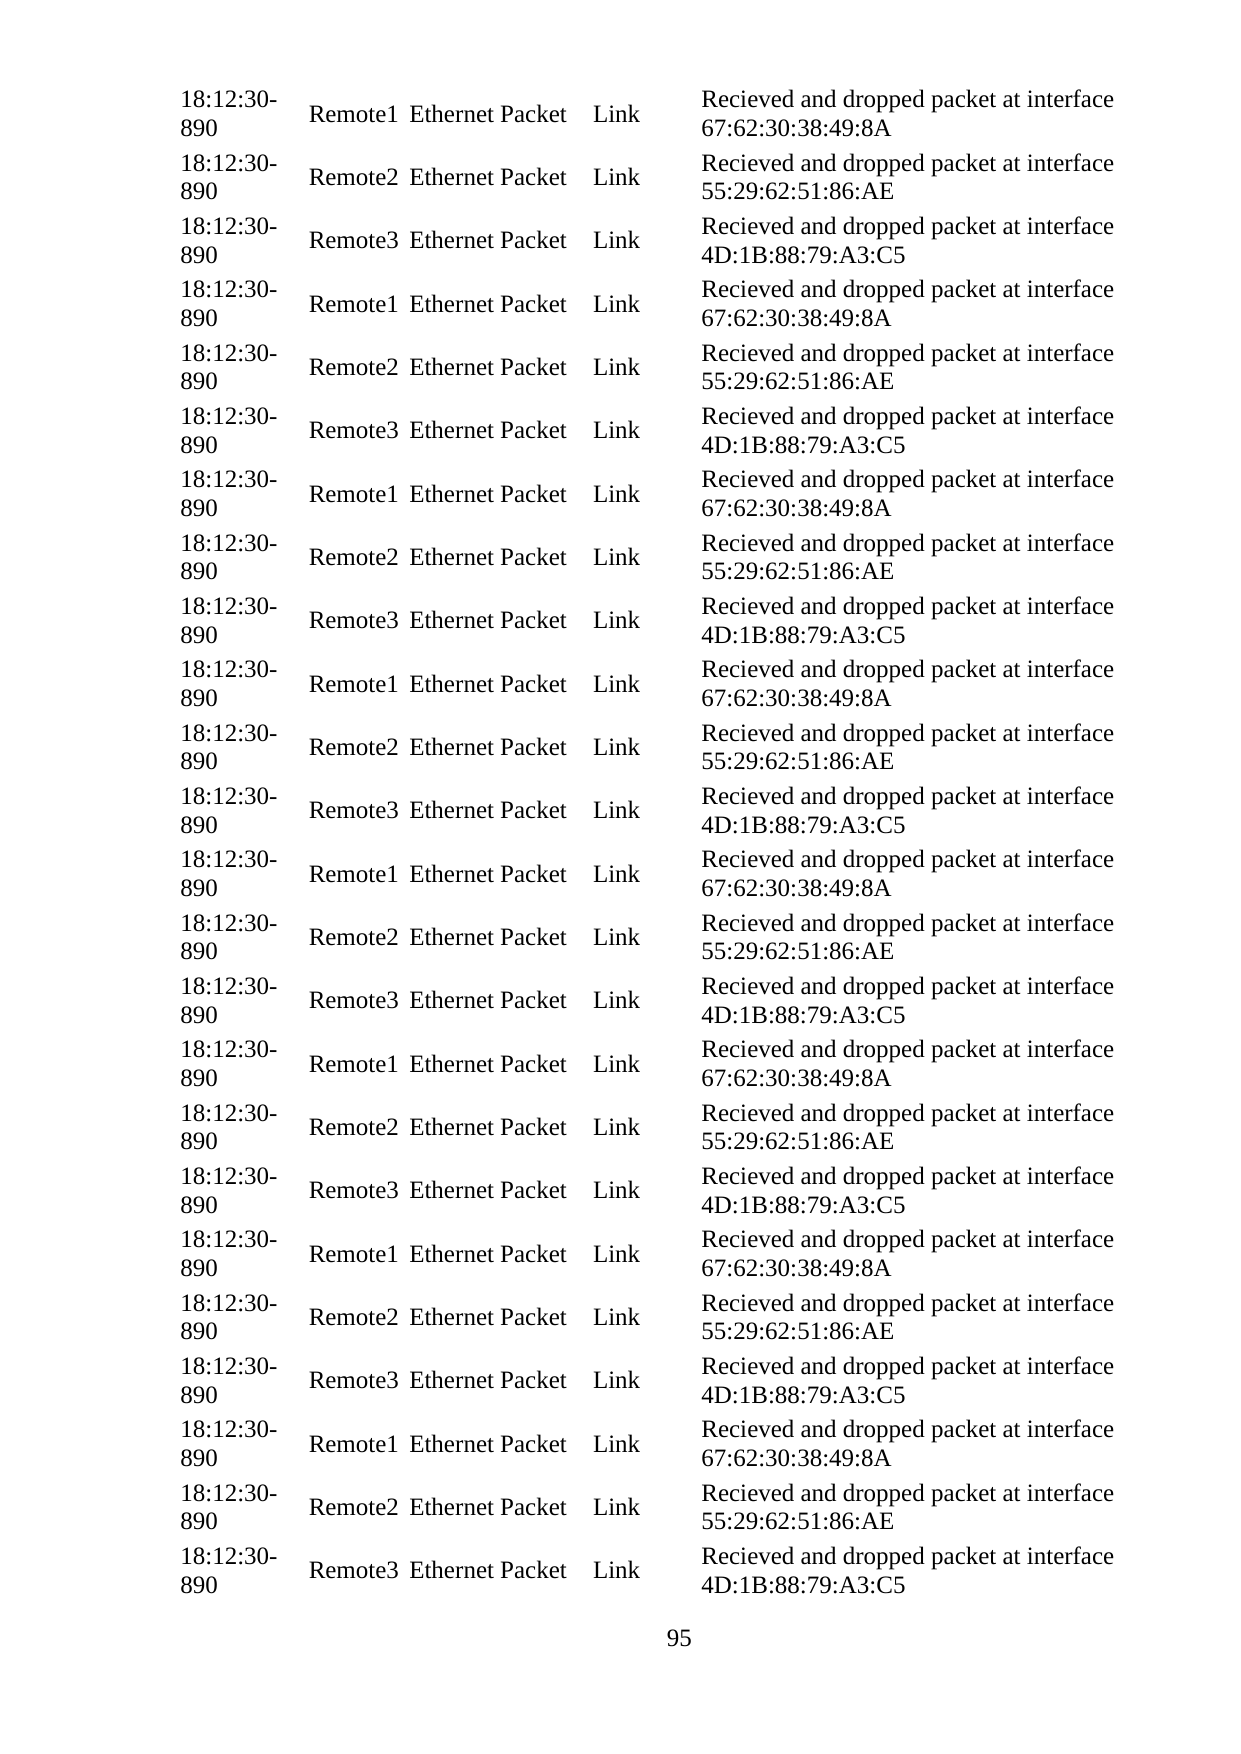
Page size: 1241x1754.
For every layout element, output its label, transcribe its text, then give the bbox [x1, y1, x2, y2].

table_cell 18:12:30-890 [177, 841, 306, 905]
table_cell 18:12:30-890 [177, 1095, 306, 1158]
table_cell Remote2 [306, 335, 406, 398]
table_cell Ethernet Packet [406, 208, 590, 271]
table_cell Recieved and dropped packet at interface 55:29:62:51:86:AE [698, 335, 1181, 398]
table_cell Recieved and dropped packet at interface 67:62:30:38:49:8A [698, 271, 1181, 335]
table_cell Remote2 [306, 145, 406, 208]
table_cell Ethernet Packet [406, 271, 590, 335]
table_cell 18:12:30-890 [177, 1475, 306, 1538]
table_cell Link [590, 1221, 698, 1285]
table_cell Recieved and dropped packet at interface 4D:1B:88:79:A3:C5 [698, 778, 1181, 841]
table_cell Recieved and dropped packet at interface 67:62:30:38:49:8A [698, 1411, 1181, 1475]
table_cell Ethernet Packet [406, 778, 590, 841]
table_cell 18:12:30-890 [177, 1031, 306, 1095]
table_cell Link [590, 1475, 698, 1538]
table_cell Remote3 [306, 588, 406, 651]
table_cell Ethernet Packet [406, 651, 590, 715]
table_cell Ethernet Packet [406, 335, 590, 398]
table_cell Recieved and dropped packet at interface 4D:1B:88:79:A3:C5 [698, 1158, 1181, 1221]
table_cell 18:12:30-890 [177, 271, 306, 335]
table_cell Link [590, 335, 698, 398]
table_cell Recieved and dropped packet at interface 67:62:30:38:49:8A [698, 1221, 1181, 1285]
table_cell 18:12:30-890 [177, 1158, 306, 1221]
table_cell 18:12:30-890 [177, 1285, 306, 1348]
table_cell Remote1 [306, 1221, 406, 1285]
table_cell Link [590, 1285, 698, 1348]
table_cell Ethernet Packet [406, 715, 590, 778]
table_cell Recieved and dropped packet at interface 67:62:30:38:49:8A [698, 461, 1181, 525]
table_cell Remote2 [306, 1475, 406, 1538]
table_cell Link [590, 271, 698, 335]
table_cell Ethernet Packet [406, 1158, 590, 1221]
table_cell Link [590, 81, 698, 145]
table_cell Link [590, 1411, 698, 1475]
table_cell Ethernet Packet [406, 525, 590, 588]
table_cell Link [590, 461, 698, 525]
table_cell Remote3 [306, 208, 406, 271]
table_cell Remote1 [306, 651, 406, 715]
table_cell Ethernet Packet [406, 1538, 590, 1601]
table_cell Ethernet Packet [406, 1411, 590, 1475]
table_cell Remote2 [306, 1285, 406, 1348]
table_cell Recieved and dropped packet at interface 4D:1B:88:79:A3:C5 [698, 968, 1181, 1031]
table_cell Remote2 [306, 1095, 406, 1158]
table_cell Recieved and dropped packet at interface 4D:1B:88:79:A3:C5 [698, 1538, 1181, 1601]
table_cell Remote3 [306, 778, 406, 841]
table_cell Remote1 [306, 81, 406, 145]
table_cell Ethernet Packet [406, 841, 590, 905]
table_cell 18:12:30-890 [177, 905, 306, 968]
table_cell 18:12:30-890 [177, 1538, 306, 1601]
table_cell Link [590, 145, 698, 208]
table_cell 18:12:30-890 [177, 461, 306, 525]
table_cell Remote1 [306, 1411, 406, 1475]
table_cell Remote2 [306, 905, 406, 968]
table_cell Link [590, 398, 698, 461]
table_cell Recieved and dropped packet at interface 67:62:30:38:49:8A [698, 81, 1181, 145]
table_cell Recieved and dropped packet at interface 67:62:30:38:49:8A [698, 841, 1181, 905]
table_cell Remote1 [306, 841, 406, 905]
table_cell Link [590, 841, 698, 905]
table_cell 18:12:30-890 [177, 778, 306, 841]
table_cell Remote1 [306, 1031, 406, 1095]
table_cell 18:12:30-890 [177, 588, 306, 651]
table_cell Ethernet Packet [406, 968, 590, 1031]
table_cell 18:12:30-890 [177, 208, 306, 271]
table_cell Recieved and dropped packet at interface 55:29:62:51:86:AE [698, 905, 1181, 968]
table_cell Link [590, 208, 698, 271]
table_cell Ethernet Packet [406, 905, 590, 968]
table_cell Recieved and dropped packet at interface 55:29:62:51:86:AE [698, 525, 1181, 588]
table_cell Link [590, 968, 698, 1031]
table_cell Remote1 [306, 461, 406, 525]
table_cell Ethernet Packet [406, 1095, 590, 1158]
table_cell Link [590, 1031, 698, 1095]
table_cell 18:12:30-890 [177, 145, 306, 208]
table_cell Recieved and dropped packet at interface 55:29:62:51:86:AE [698, 715, 1181, 778]
table_cell Remote3 [306, 1348, 406, 1411]
table_cell Recieved and dropped packet at interface 55:29:62:51:86:AE [698, 1285, 1181, 1348]
table_cell Remote3 [306, 1158, 406, 1221]
table_cell 18:12:30-890 [177, 398, 306, 461]
table_cell Ethernet Packet [406, 1348, 590, 1411]
table_cell Link [590, 1158, 698, 1221]
table_cell Recieved and dropped packet at interface 4D:1B:88:79:A3:C5 [698, 588, 1181, 651]
table_cell Ethernet Packet [406, 1285, 590, 1348]
table_cell Remote3 [306, 398, 406, 461]
table_cell Remote2 [306, 715, 406, 778]
table_cell 18:12:30-890 [177, 525, 306, 588]
table_cell 18:12:30-890 [177, 715, 306, 778]
table_cell Link [590, 588, 698, 651]
table_cell Ethernet Packet [406, 1031, 590, 1095]
table_cell Ethernet Packet [406, 1475, 590, 1538]
table_cell Ethernet Packet [406, 1221, 590, 1285]
table_cell Remote1 [306, 271, 406, 335]
table_cell Recieved and dropped packet at interface 67:62:30:38:49:8A [698, 1031, 1181, 1095]
table_cell Ethernet Packet [406, 145, 590, 208]
table_cell Remote3 [306, 968, 406, 1031]
table_cell Link [590, 651, 698, 715]
table_cell 18:12:30-890 [177, 651, 306, 715]
table_cell Ethernet Packet [406, 588, 590, 651]
table_cell Recieved and dropped packet at interface 55:29:62:51:86:AE [698, 1475, 1181, 1538]
table_cell 18:12:30-890 [177, 81, 306, 145]
table_cell 18:12:30-890 [177, 335, 306, 398]
table_cell Recieved and dropped packet at interface 55:29:62:51:86:AE [698, 145, 1181, 208]
table_cell 18:12:30-890 [177, 1411, 306, 1475]
table_cell Recieved and dropped packet at interface 4D:1B:88:79:A3:C5 [698, 398, 1181, 461]
table_cell Link [590, 778, 698, 841]
table_cell Link [590, 905, 698, 968]
table_cell Link [590, 525, 698, 588]
table_cell Ethernet Packet [406, 461, 590, 525]
table_cell Recieved and dropped packet at interface 55:29:62:51:86:AE [698, 1095, 1181, 1158]
table_cell Recieved and dropped packet at interface 67:62:30:38:49:8A [698, 651, 1181, 715]
table_cell Ethernet Packet [406, 81, 590, 145]
table_cell Ethernet Packet [406, 398, 590, 461]
table_cell 18:12:30-890 [177, 968, 306, 1031]
table_cell Link [590, 1538, 698, 1601]
table_cell Link [590, 1348, 698, 1411]
table_cell Recieved and dropped packet at interface 4D:1B:88:79:A3:C5 [698, 1348, 1181, 1411]
table_cell 18:12:30-890 [177, 1348, 306, 1411]
table_cell 18:12:30-890 [177, 1221, 306, 1285]
table_cell Recieved and dropped packet at interface 4D:1B:88:79:A3:C5 [698, 208, 1181, 271]
table_cell Link [590, 1095, 698, 1158]
table_cell Link [590, 715, 698, 778]
table_cell Remote3 [306, 1538, 406, 1601]
table_cell Remote2 [306, 525, 406, 588]
